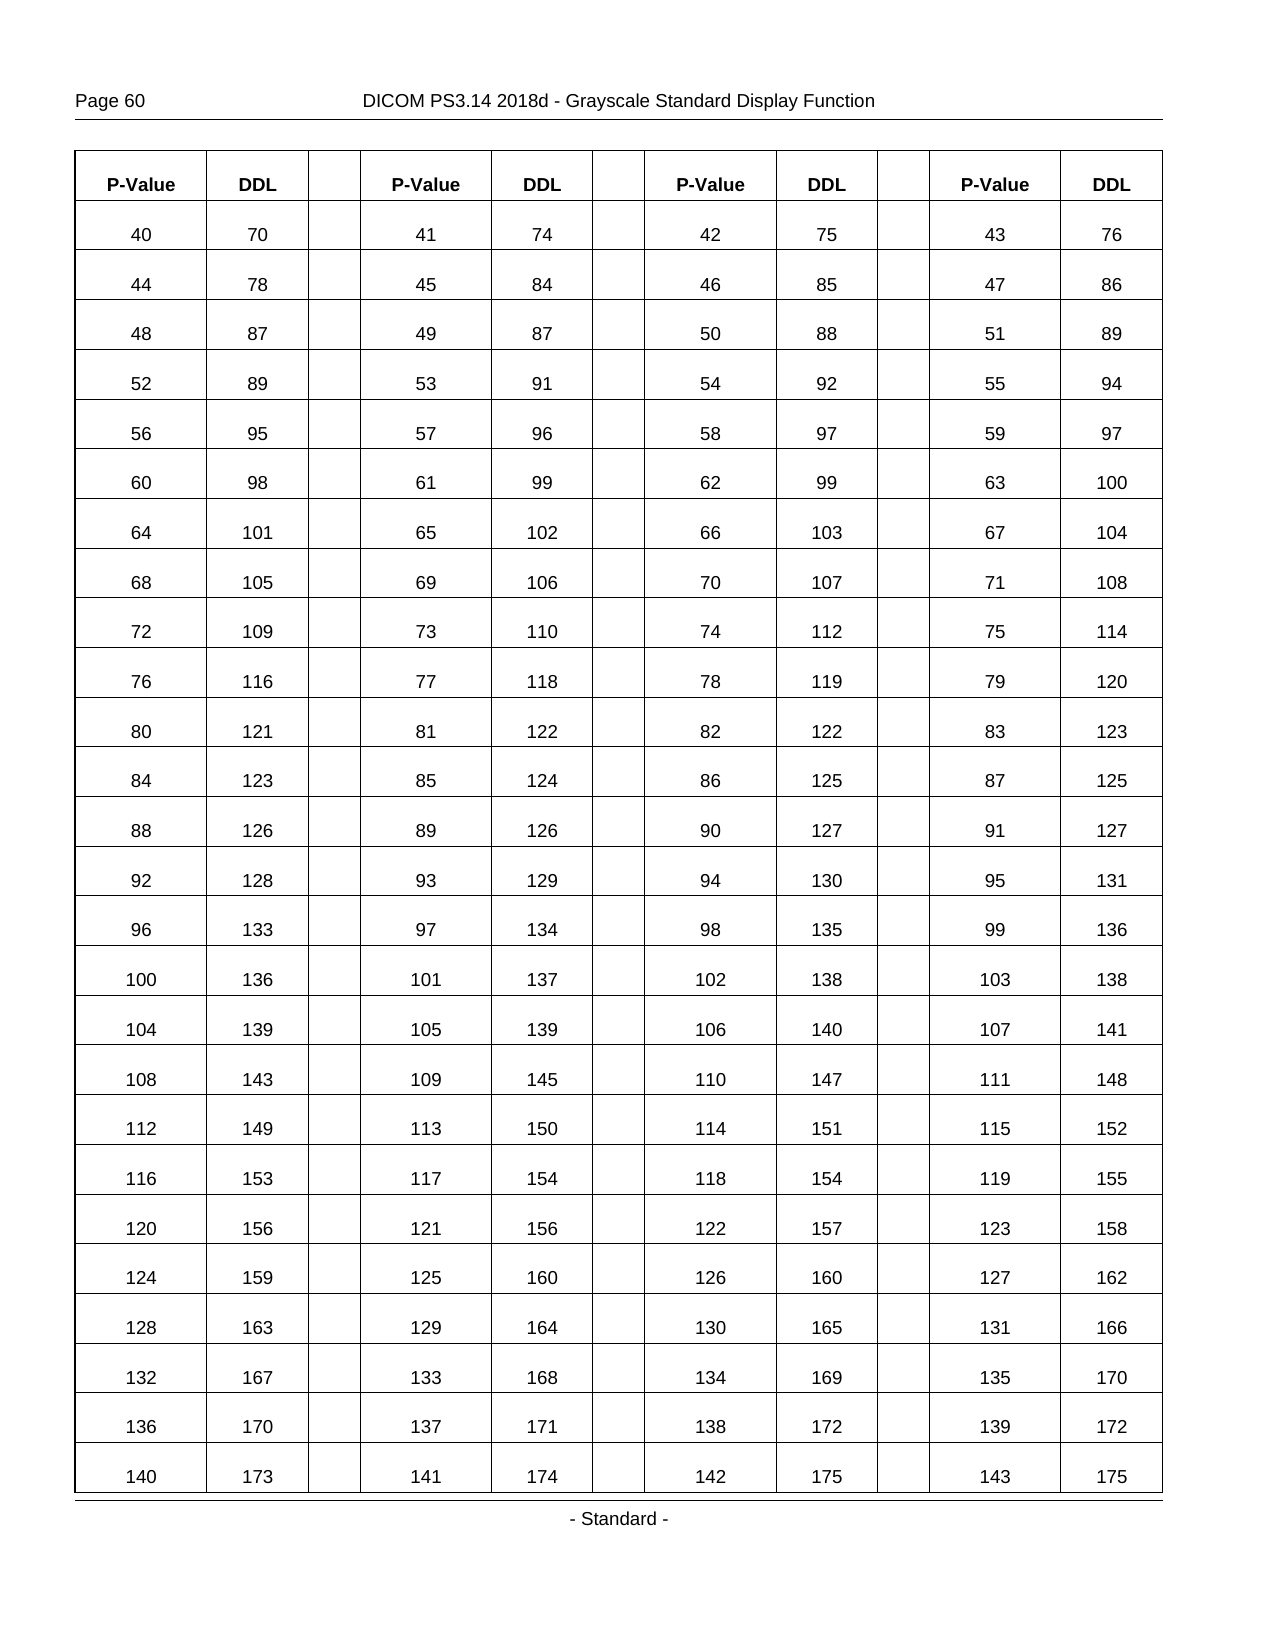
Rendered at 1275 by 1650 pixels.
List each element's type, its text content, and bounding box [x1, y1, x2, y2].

table_cell [878, 797, 929, 846]
table_cell 137 [361, 1393, 491, 1442]
table_cell 100 [1061, 449, 1162, 498]
table_cell 104 [1061, 499, 1162, 547]
table_cell 162 [1061, 1244, 1162, 1293]
table_header P-Value [76, 151, 206, 200]
table_cell 75 [930, 598, 1060, 647]
table_cell 91 [930, 797, 1060, 846]
table_cell 172 [777, 1393, 877, 1442]
table_cell [309, 350, 360, 398]
table_cell 133 [207, 896, 308, 945]
table_cell [878, 698, 929, 746]
table_cell 42 [645, 201, 776, 249]
table_cell 133 [361, 1344, 491, 1392]
table_cell 44 [76, 250, 206, 299]
table_header DDL [492, 151, 592, 200]
table_cell 138 [1061, 946, 1162, 995]
table_cell [593, 1393, 644, 1442]
table_cell [593, 598, 644, 647]
table_cell [878, 896, 929, 945]
table_cell 138 [645, 1393, 776, 1442]
table_cell 75 [777, 201, 877, 249]
table_cell 172 [1061, 1393, 1162, 1442]
table_cell 124 [492, 747, 592, 796]
table_cell 105 [361, 996, 491, 1044]
table_cell 119 [777, 648, 877, 697]
table_cell 106 [645, 996, 776, 1044]
table_cell 124 [76, 1244, 206, 1293]
table_cell 107 [777, 549, 877, 597]
table_cell [309, 1443, 360, 1492]
table_cell 130 [777, 847, 877, 895]
table_cell 78 [645, 648, 776, 697]
table_cell 174 [492, 1443, 592, 1492]
table_cell 115 [930, 1095, 1060, 1144]
table_cell 40 [76, 201, 206, 249]
table_cell [309, 400, 360, 448]
table_cell 170 [1061, 1344, 1162, 1392]
table_cell 50 [645, 300, 776, 349]
table_cell [309, 747, 360, 796]
table_cell 160 [777, 1244, 877, 1293]
table_cell 102 [645, 946, 776, 995]
table_cell 64 [76, 499, 206, 547]
table_cell [593, 300, 644, 349]
table_cell [878, 996, 929, 1044]
table_cell 123 [1061, 698, 1162, 746]
table_cell 157 [777, 1195, 877, 1243]
table_cell [878, 598, 929, 647]
table_cell 126 [645, 1244, 776, 1293]
table_cell 72 [76, 598, 206, 647]
table_cell 113 [361, 1095, 491, 1144]
table_cell 130 [645, 1294, 776, 1342]
table_cell [309, 201, 360, 249]
table_cell [309, 250, 360, 299]
table_cell 175 [1061, 1443, 1162, 1492]
table_cell 117 [361, 1145, 491, 1193]
table_cell 54 [645, 350, 776, 398]
table_cell 103 [777, 499, 877, 547]
table_cell 49 [361, 300, 491, 349]
table_cell 118 [492, 648, 592, 697]
table_cell [878, 449, 929, 498]
table_cell 92 [76, 847, 206, 895]
table_cell [309, 797, 360, 846]
table_cell [878, 847, 929, 895]
table_cell 116 [207, 648, 308, 697]
table_cell [593, 648, 644, 697]
table_cell 123 [930, 1195, 1060, 1243]
table_cell [878, 1045, 929, 1094]
table_cell [309, 1344, 360, 1392]
table_cell 107 [930, 996, 1060, 1044]
table_cell [309, 549, 360, 597]
table_cell 91 [492, 350, 592, 398]
table_cell 111 [930, 1045, 1060, 1094]
table_cell [309, 896, 360, 945]
table_cell 139 [207, 996, 308, 1044]
table_header P-Value [930, 151, 1060, 200]
table_cell [593, 797, 644, 846]
table_cell 89 [361, 797, 491, 846]
table_cell 70 [645, 549, 776, 597]
table_header P-Value [361, 151, 491, 200]
table_cell 59 [930, 400, 1060, 448]
table_cell 137 [492, 946, 592, 995]
table_cell 98 [207, 449, 308, 498]
table_header DDL [777, 151, 877, 200]
table_cell 66 [645, 499, 776, 547]
table_cell [309, 648, 360, 697]
table_cell 74 [645, 598, 776, 647]
table_cell [878, 1443, 929, 1492]
table_cell [878, 1393, 929, 1442]
table_cell [878, 300, 929, 349]
table_cell 81 [361, 698, 491, 746]
table_cell [593, 996, 644, 1044]
table_cell [593, 847, 644, 895]
table_cell 112 [777, 598, 877, 647]
table_cell 99 [492, 449, 592, 498]
table_cell [593, 350, 644, 398]
table_cell 77 [361, 648, 491, 697]
table_cell 154 [492, 1145, 592, 1193]
table_cell 165 [777, 1294, 877, 1342]
table_cell 143 [207, 1045, 308, 1094]
table_cell 126 [207, 797, 308, 846]
table_cell 153 [207, 1145, 308, 1193]
table_cell [593, 1095, 644, 1144]
table_cell [309, 1195, 360, 1243]
table_cell 132 [76, 1344, 206, 1392]
table_cell 103 [930, 946, 1060, 995]
table_cell 53 [361, 350, 491, 398]
table_cell 83 [930, 698, 1060, 746]
table_cell 154 [777, 1145, 877, 1193]
table_cell 46 [645, 250, 776, 299]
table_cell [593, 946, 644, 995]
table_cell 95 [930, 847, 1060, 895]
table_cell 122 [777, 698, 877, 746]
table_cell 156 [207, 1195, 308, 1243]
table_cell 127 [1061, 797, 1162, 846]
table_cell [878, 350, 929, 398]
table_cell 150 [492, 1095, 592, 1144]
table_cell 97 [777, 400, 877, 448]
table_cell 98 [645, 896, 776, 945]
table_cell 164 [492, 1294, 592, 1342]
table_cell [309, 1393, 360, 1442]
table_cell 109 [207, 598, 308, 647]
table_cell 125 [1061, 747, 1162, 796]
table_cell [878, 1095, 929, 1144]
table_cell 134 [645, 1344, 776, 1392]
table_cell 84 [492, 250, 592, 299]
table_header [309, 151, 360, 200]
table_cell 159 [207, 1244, 308, 1293]
table_cell 88 [76, 797, 206, 846]
table_cell 88 [777, 300, 877, 349]
table_cell 175 [777, 1443, 877, 1492]
table_cell 145 [492, 1045, 592, 1094]
table_cell 55 [930, 350, 1060, 398]
table_cell 92 [777, 350, 877, 398]
table_cell [878, 201, 929, 249]
table_cell 62 [645, 449, 776, 498]
table_cell 121 [207, 698, 308, 746]
table_cell 48 [76, 300, 206, 349]
table_cell 89 [207, 350, 308, 398]
table_cell 139 [930, 1393, 1060, 1442]
table_cell [878, 499, 929, 547]
table_header [593, 151, 644, 200]
table_cell 131 [930, 1294, 1060, 1342]
table_cell [878, 946, 929, 995]
table_cell 93 [361, 847, 491, 895]
table_cell 109 [361, 1045, 491, 1094]
table_cell 125 [777, 747, 877, 796]
table_cell 41 [361, 201, 491, 249]
table_cell 108 [1061, 549, 1162, 597]
table_cell 155 [1061, 1145, 1162, 1193]
table_cell 171 [492, 1393, 592, 1442]
table_cell 43 [930, 201, 1060, 249]
table_cell 86 [1061, 250, 1162, 299]
table_cell [593, 896, 644, 945]
table_cell 116 [76, 1145, 206, 1193]
table_cell 85 [361, 747, 491, 796]
table_cell [309, 598, 360, 647]
table_cell 149 [207, 1095, 308, 1144]
table_cell [593, 250, 644, 299]
table_cell [593, 201, 644, 249]
table_cell 108 [76, 1045, 206, 1094]
table_cell 94 [645, 847, 776, 895]
table_cell 76 [76, 648, 206, 697]
table_cell 87 [930, 747, 1060, 796]
table_cell [878, 1244, 929, 1293]
table_cell [593, 499, 644, 547]
table_cell 169 [777, 1344, 877, 1392]
table_cell 119 [930, 1145, 1060, 1193]
table_cell 96 [492, 400, 592, 448]
table_cell 96 [76, 896, 206, 945]
table_cell 139 [492, 996, 592, 1044]
table_cell 160 [492, 1244, 592, 1293]
table_cell 123 [207, 747, 308, 796]
table_cell 170 [207, 1393, 308, 1442]
table_cell 105 [207, 549, 308, 597]
table_cell 138 [777, 946, 877, 995]
table_header DDL [1061, 151, 1162, 200]
table_cell 140 [777, 996, 877, 1044]
table_cell 90 [645, 797, 776, 846]
table_cell [309, 499, 360, 547]
table_cell 120 [1061, 648, 1162, 697]
table_cell 141 [361, 1443, 491, 1492]
table_cell 110 [645, 1045, 776, 1094]
table_cell [309, 847, 360, 895]
table_cell [593, 1045, 644, 1094]
table_cell [309, 1145, 360, 1193]
table_cell 127 [777, 797, 877, 846]
table_cell 167 [207, 1344, 308, 1392]
table_cell 100 [76, 946, 206, 995]
table_cell [309, 1045, 360, 1094]
table_cell 125 [361, 1244, 491, 1293]
table_cell 51 [930, 300, 1060, 349]
table_cell [593, 1344, 644, 1392]
table_cell 60 [76, 449, 206, 498]
table_cell [593, 1443, 644, 1492]
table_cell 106 [492, 549, 592, 597]
table_cell 57 [361, 400, 491, 448]
table_cell 84 [76, 747, 206, 796]
table_cell 163 [207, 1294, 308, 1342]
table_cell 56 [76, 400, 206, 448]
table_cell 173 [207, 1443, 308, 1492]
table_cell 135 [777, 896, 877, 945]
table_cell 102 [492, 499, 592, 547]
table_cell [878, 1145, 929, 1193]
table_cell 63 [930, 449, 1060, 498]
table_cell 85 [777, 250, 877, 299]
table_cell 68 [76, 549, 206, 597]
table_cell 52 [76, 350, 206, 398]
table_cell 74 [492, 201, 592, 249]
table_cell 131 [1061, 847, 1162, 895]
table_cell [593, 747, 644, 796]
table_cell [309, 300, 360, 349]
table_header [878, 151, 929, 200]
table_cell 122 [492, 698, 592, 746]
table_cell [309, 996, 360, 1044]
table_cell 89 [1061, 300, 1162, 349]
table_cell 129 [492, 847, 592, 895]
table_cell 168 [492, 1344, 592, 1392]
table_cell 114 [645, 1095, 776, 1144]
table_cell 97 [1061, 400, 1162, 448]
table_cell 78 [207, 250, 308, 299]
table_cell 128 [207, 847, 308, 895]
table_cell 136 [76, 1393, 206, 1442]
table_cell [593, 449, 644, 498]
table_cell [593, 549, 644, 597]
table_cell [878, 250, 929, 299]
table_cell 129 [361, 1294, 491, 1342]
table_cell 82 [645, 698, 776, 746]
table_cell 65 [361, 499, 491, 547]
table_cell 69 [361, 549, 491, 597]
table_cell 141 [1061, 996, 1162, 1044]
table_cell 70 [207, 201, 308, 249]
table_cell 101 [361, 946, 491, 995]
table_cell [878, 400, 929, 448]
table_cell 158 [1061, 1195, 1162, 1243]
table_cell 104 [76, 996, 206, 1044]
table_cell 166 [1061, 1294, 1162, 1342]
table_cell 147 [777, 1045, 877, 1094]
table_cell [878, 1294, 929, 1342]
table_cell [309, 1095, 360, 1144]
table_cell 76 [1061, 201, 1162, 249]
table_cell [593, 1294, 644, 1342]
table_cell 87 [492, 300, 592, 349]
table_cell 126 [492, 797, 592, 846]
table_cell 87 [207, 300, 308, 349]
table_cell 71 [930, 549, 1060, 597]
table_cell 120 [76, 1195, 206, 1243]
table_cell 45 [361, 250, 491, 299]
table_cell 67 [930, 499, 1060, 547]
table_cell 136 [1061, 896, 1162, 945]
table_cell 142 [645, 1443, 776, 1492]
table_cell 80 [76, 698, 206, 746]
table_cell 112 [76, 1095, 206, 1144]
table_cell [878, 1344, 929, 1392]
table_cell [593, 1244, 644, 1293]
table_cell [878, 1195, 929, 1243]
table_cell 118 [645, 1145, 776, 1193]
table_cell 94 [1061, 350, 1162, 398]
table_cell [309, 449, 360, 498]
table_cell 128 [76, 1294, 206, 1342]
table_cell 152 [1061, 1095, 1162, 1144]
table_cell 79 [930, 648, 1060, 697]
table_cell 95 [207, 400, 308, 448]
table_cell [309, 946, 360, 995]
table_cell 135 [930, 1344, 1060, 1392]
table_cell 156 [492, 1195, 592, 1243]
table_cell 99 [777, 449, 877, 498]
table_cell [878, 648, 929, 697]
table_cell 134 [492, 896, 592, 945]
table_cell 110 [492, 598, 592, 647]
table_cell [593, 1195, 644, 1243]
table_cell 140 [76, 1443, 206, 1492]
table_cell 127 [930, 1244, 1060, 1293]
table_cell 143 [930, 1443, 1060, 1492]
table_cell [878, 747, 929, 796]
table_cell [593, 698, 644, 746]
table_cell 148 [1061, 1045, 1162, 1094]
table_cell [309, 1244, 360, 1293]
table_cell 114 [1061, 598, 1162, 647]
table_cell 136 [207, 946, 308, 995]
table_cell 97 [361, 896, 491, 945]
table_cell 86 [645, 747, 776, 796]
table_cell 61 [361, 449, 491, 498]
table_header P-Value [645, 151, 776, 200]
table_cell 58 [645, 400, 776, 448]
table_cell [593, 1145, 644, 1193]
table_cell 101 [207, 499, 308, 547]
table_cell [309, 698, 360, 746]
table_cell 99 [930, 896, 1060, 945]
table_cell 121 [361, 1195, 491, 1243]
table_cell 122 [645, 1195, 776, 1243]
table_cell 151 [777, 1095, 877, 1144]
table_cell [593, 400, 644, 448]
table_cell [309, 1294, 360, 1342]
table_cell [878, 549, 929, 597]
table_cell 47 [930, 250, 1060, 299]
table_cell 73 [361, 598, 491, 647]
table_header DDL [207, 151, 308, 200]
